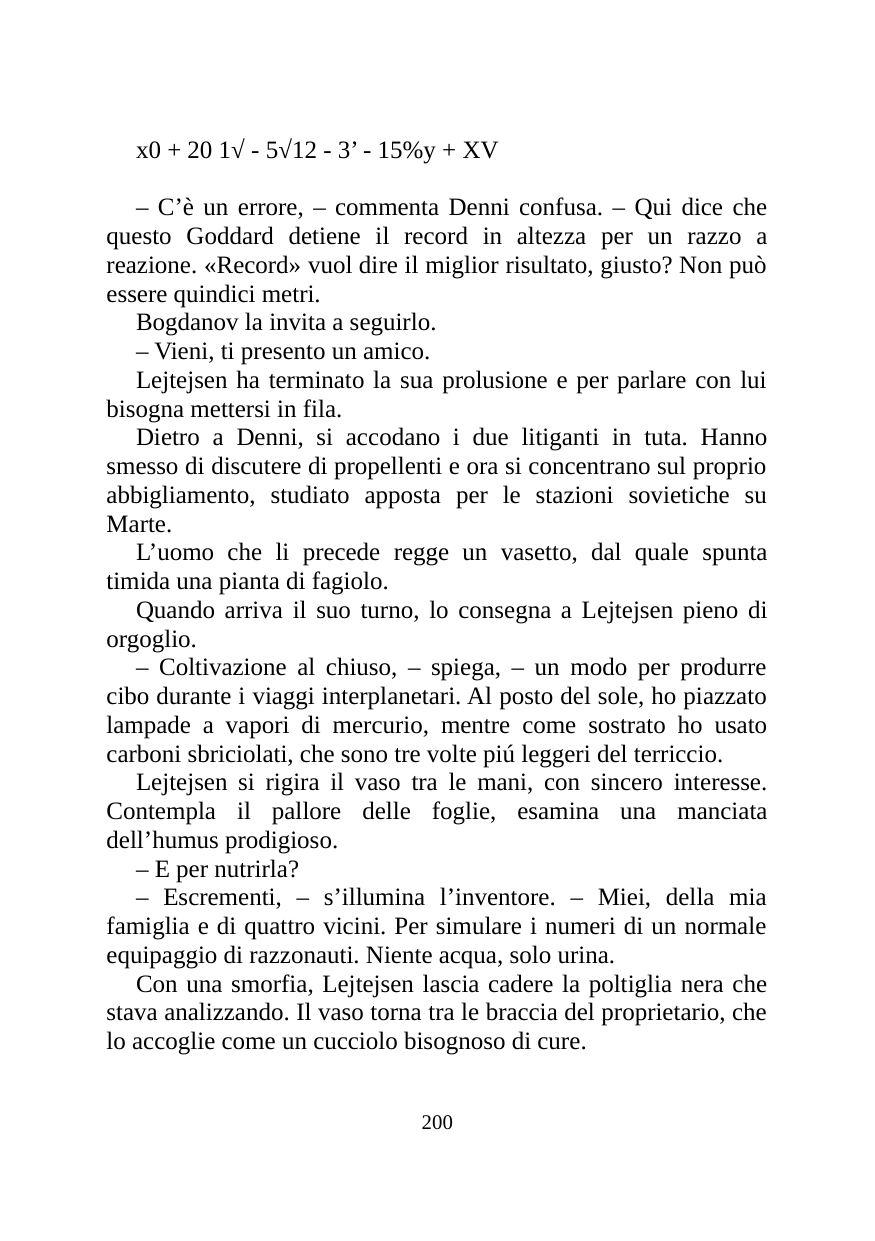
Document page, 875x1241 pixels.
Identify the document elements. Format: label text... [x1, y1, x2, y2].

text Lejtejsen si rigira il vaso tra le mani, con sincero interesse. Contempla il pallore delle foglie, esamina una manciata dell’humus prodigioso. [106, 767, 768, 854]
text Quando arriva il suo turno, lo consegna a Lejtejsen pieno di orgoglio. [106, 595, 768, 652]
text L’uomo che li precede regge un vasetto, dal quale spunta timida una pianta di fagiolo. [106, 537, 768, 595]
text – Coltivazione al chiuso, – spiega, – un modo per produrre cibo durante i viaggi interplanetari. Al posto del sole, ho piazzato lampade a vapori di mercurio, mentre come sostrato ho usato carboni sbriciolati, che sono tre volte piú leggeri del terriccio. [106, 652, 768, 767]
text – C’è un errore, – commenta Denni confusa. – Qui dice che questo Goddard detiene il record in altezza per un razzo a reazione. «Record» vuol dire il miglior risultato, giusto? Non può essere quindici metri. [106, 192, 768, 307]
text – Escrementi, – s’illumina l’inventore. – Miei, della mia famiglia e di quattro vicini. Per simulare i numeri di un normale equipaggio di razzonauti. Niente acqua, solo urina. [106, 882, 768, 969]
text Bogdanov la invita a seguirlo. [106, 307, 768, 336]
text x0 + 20 1√ - 5√12 - 3’ - 15%y + XV [106, 135, 768, 164]
text Con una smorfia, Lejtejsen lascia cadere la poltiglia nera che stava analizzando. Il vaso torna tra le braccia del proprietario, che lo accoglie come un cucciolo bisognoso di cure. [106, 969, 768, 1055]
text – Vieni, ti presento un amico. [106, 336, 768, 365]
text – E per nutrirla? [106, 854, 768, 882]
text Lejtejsen ha terminato la sua prolusione e per parlare con lui bisogna mettersi in fila. [106, 365, 768, 422]
text Dietro a Denni, si accodano i due litiganti in tuta. Hanno smesso di discutere di propellenti e ora si concentrano sul proprio abbigliamento, studiato apposta per le stazioni sovietiche su Marte. [106, 422, 768, 537]
